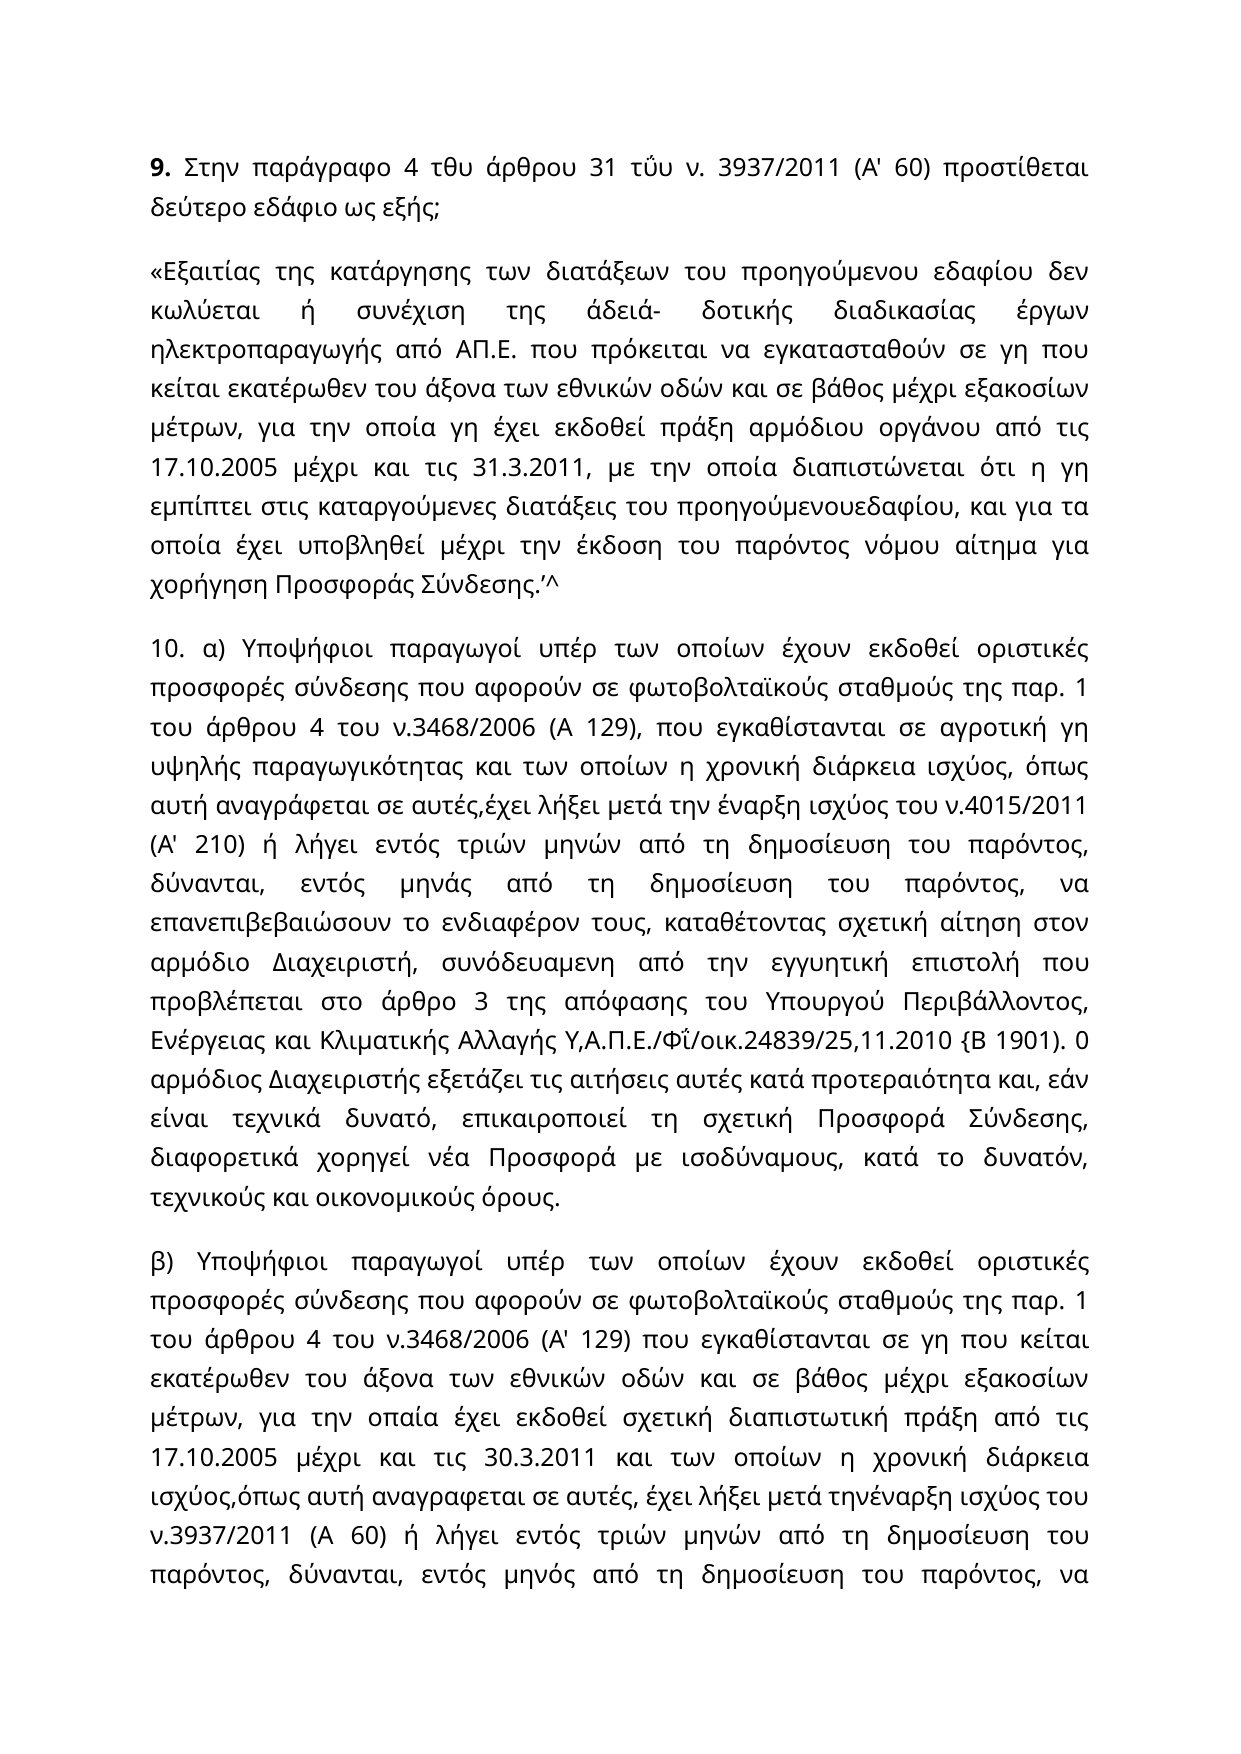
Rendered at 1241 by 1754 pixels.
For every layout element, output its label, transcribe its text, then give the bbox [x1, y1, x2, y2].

text 10. α) Υποψήφιοι παραγωγοί υπέρ των οποίων έχουν εκδοθεί οριστικές προσφορές σύνδεσης που αφορούν σε φωτοβολταϊκούς σταθμούς της παρ. 1 του άρθρου 4 του ν.3468/2006 (Α 129), που εγκαθίστανται σε αγροτική γη υψηλής παραγωγικότητας και των οποίων η χρονική διάρκεια ισχύος, όπως αυτή αναγράφεται σε αυτές,έχει λήξει μετά την έναρξη ισχύος του ν.4015/2011 (Α' 210) ή λήγει εντός τριών μηνών από τη δημοσίευση του παρόντος, δύνανται, εντός μηνάς από τη δημοσίευση του παρόντος, να επανεπιβεβαιώσουν το ενδιαφέρον τους, καταθέτοντας σχετική αίτηση στον αρμόδιο Διαχειριστή, συνόδευαμενη από την εγγυητική επιστολή που προβλέπεται στο άρθρο 3 της απόφασης του Υπουργού Περιβάλλοντος, Ενέργειας και Κλιματικής Αλλαγής Υ,Α.Π.Ε./Φΐ/οικ.24839/25,11.2010 {Β 1901). 0 αρμόδιος Διαχειριστής εξετάζει τις αιτήσεις αυτές κατά προτεραιότητα και, εάν είναι τεχνικά δυνατό, επικαιροποιεί τη σχετική Προσφορά Σύνδεσης, διαφορετικά χορηγεί νέα Προσφορά με ισοδύναμους, κατά το δυνατόν, τεχνικούς και οικονομικούς όρους. [150, 631, 1090, 1213]
text β) Υποψήφιοι παραγωγοί υπέρ των οποίων έχουν εκδοθεί οριστικές προσφορές σύνδεσης που αφορούν σε φωτοβολταϊκούς σταθμούς της παρ. 1 του άρθρου 4 του ν.3468/2006 (Α' 129) που εγκαθίστανται σε γη που κείται εκατέρωθεν του άξονα των εθνικών οδών και σε βάθος μέχρι εξακοσίων μέτρων, για την οπαία έχει εκδοθεί σχετική διαπιστωτική πράξη από τις 17.10.2005 μέχρι και τις 30.3.2011 και των οποίων η χρονική διάρκεια ισχύος,όπως αυτή αναγραφεται σε αυτές, έχει λήξει μετά τηνέναρξη ισχύος του ν.3937/2011 (Α 60) ή λήγει εντός τριών μηνών από τη δημοσίευση του παρόντος, δύνανται, εντός μηνός από τη δημοσίευση του παρόντος, να [150, 1243, 1090, 1591]
text «Εξαιτίας της κατάργησης των διατάξεων του προηγούμενου εδαφίου δεν κωλύεται ή συνέχιση της άδειά- δοτικής διαδικασίας έργων ηλεκτροπαραγωγής από ΑΠ.Ε. που πρόκειται να εγκατασταθούν σε γη που κείται εκατέρωθεν του άξονα των εθνικών οδών και σε βάθος μέχρι εξακοσίων μέτρων, για την οποία γη έχει εκδοθεί πράξη αρμόδιου οργάνου από τις 17.10.2005 μέχρι και τις 31.3.2011, με την οποία διαπιστώνεται ότι η γη εμπίπτει στις καταργούμενες διατάξεις του προηγούμενουεδαφίου, και για τα οποία έχει υποβληθεί μέχρι την έκδοση του παρόντος νόμου αίτημα για χορήγηση Προσφοράς Σύνδεσης.’^ [150, 253, 1090, 601]
text 9. Στην παράγραφο 4 τθυ άρθρου 31 τΰυ ν. 3937/2011 (Α' 60) προστίθεται δεύτερο εδάφιο ως εξής; [150, 150, 1090, 223]
